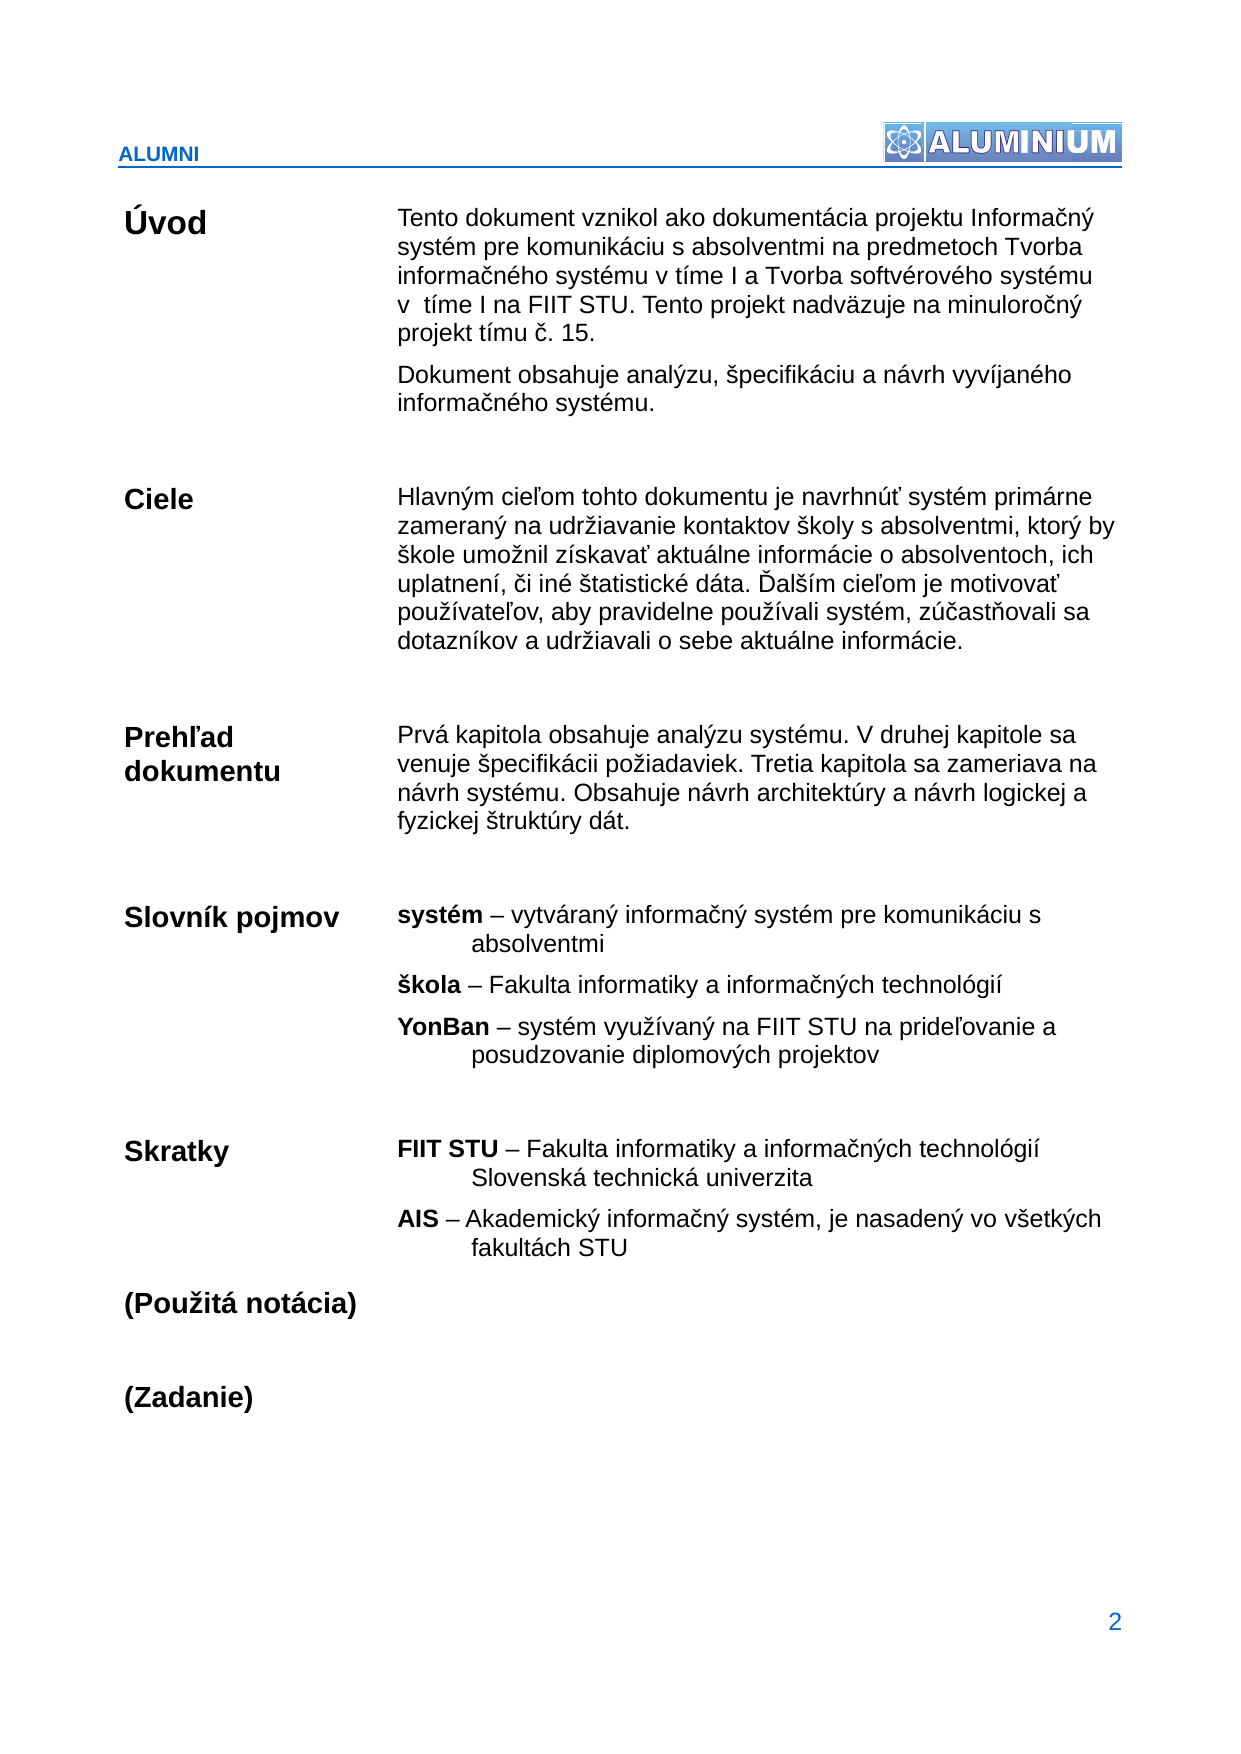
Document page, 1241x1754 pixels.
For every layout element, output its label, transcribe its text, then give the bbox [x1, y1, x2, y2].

table_cell (Zadanie) [118, 1374, 391, 1431]
table_cell Hlavným cieľom tohto dokumentu je navrhnúť systém primárne zameraný na udržiavanie kontaktov školy s absolventmi, ktorý by škole umožnil získavať aktuálne informácie o absolventoch, ich uplatnení, či iné štatistické dáta. Ďalším cieľom je motivovať používateľov, aby pravidelne používali systém, zúčastňovali sa dotazníkov a udržiavali o sebe aktuálne informácie. [391, 477, 1122, 714]
table_cell [391, 1280, 1122, 1374]
table_cell Skratky [118, 1129, 391, 1280]
table_cell Slovník pojmov [118, 895, 391, 1128]
table_cell [391, 1374, 1122, 1431]
table_cell FIIT STU – Fakulta informatiky a informačných technológií Slovenská technická univerzita AIS – Akademický informačný systém, je nasadený vo všetkých fakultách STU [391, 1129, 1122, 1280]
table_cell Prehľad dokumentu [118, 714, 391, 894]
table_cell (Použitá notácia) [118, 1280, 391, 1374]
table_cell Ciele [118, 477, 391, 714]
table_header Tento dokument vznikol ako dokumentácia projektu Informačný systém pre komunikáciu s absolventmi na predmetoch Tvorba informačného systému v tíme I a Tvorba softvérového systému v tíme I na FIIT STU. Tento projekt nadväzuje na minuloročný projekt tímu č. 15. Dokument obsahuje analýzu, špecifikáciu a návrh vyvíjaného informačného systému. [391, 198, 1122, 477]
table_cell systém – vytváraný informačný systém pre komunikáciu s absolventmi škola – Fakulta informatiky a informačných technológií YonBan – systém využívaný na FIIT STU na prideľovanie a posudzovanie diplomových projektov [391, 895, 1122, 1128]
table_header Úvod [118, 198, 391, 477]
table_cell Prvá kapitola obsahuje analýzu systému. V druhej kapitole sa venuje špecifikácii požiadaviek. Tretia kapitola sa zameriava na návrh systému. Obsahuje návrh architektúry a návrh logickej a fyzickej štruktúry dát. [391, 714, 1122, 894]
